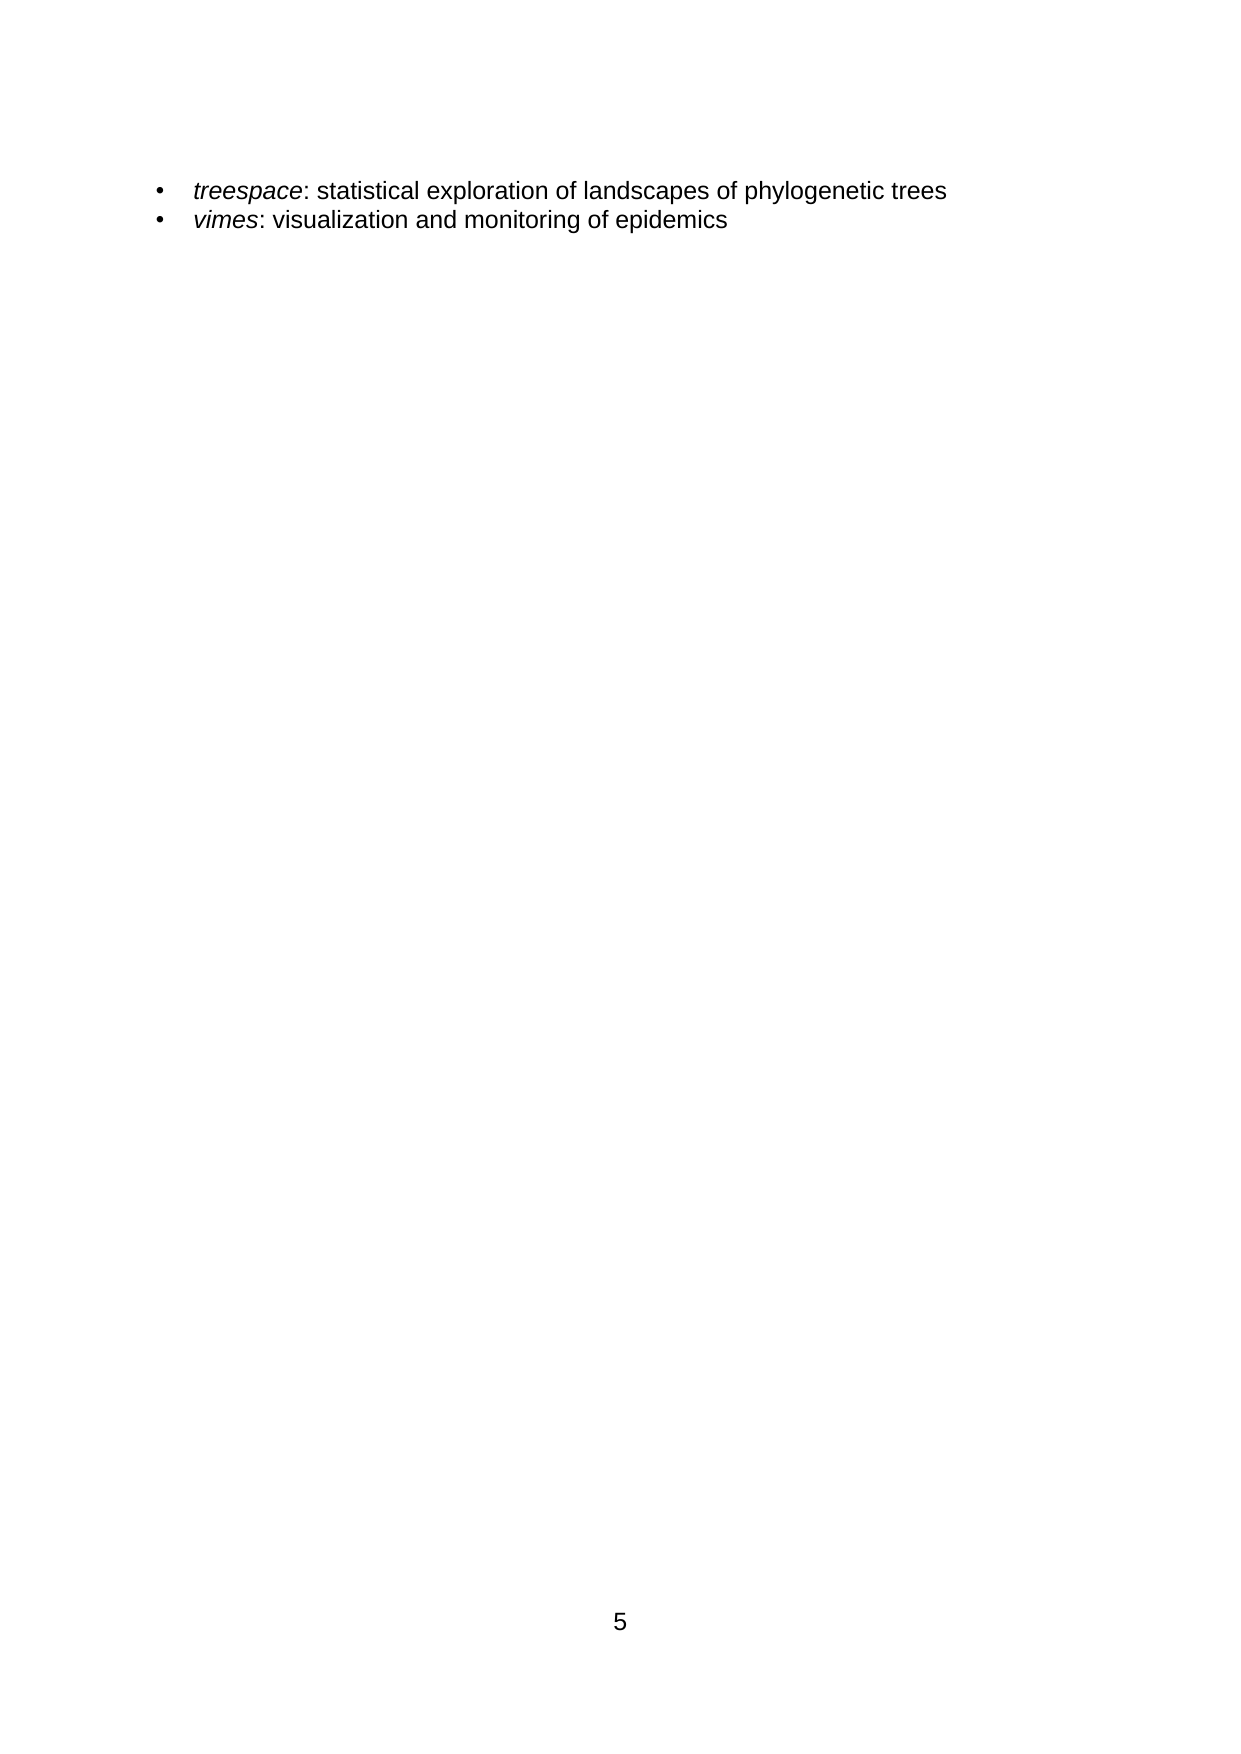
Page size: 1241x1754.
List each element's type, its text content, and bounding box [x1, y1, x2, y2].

list vimes: visualization and monitoring of epidemics [156, 205, 1122, 234]
list treespace: statistical exploration of landscapes of phylogenetic trees [156, 176, 1122, 205]
